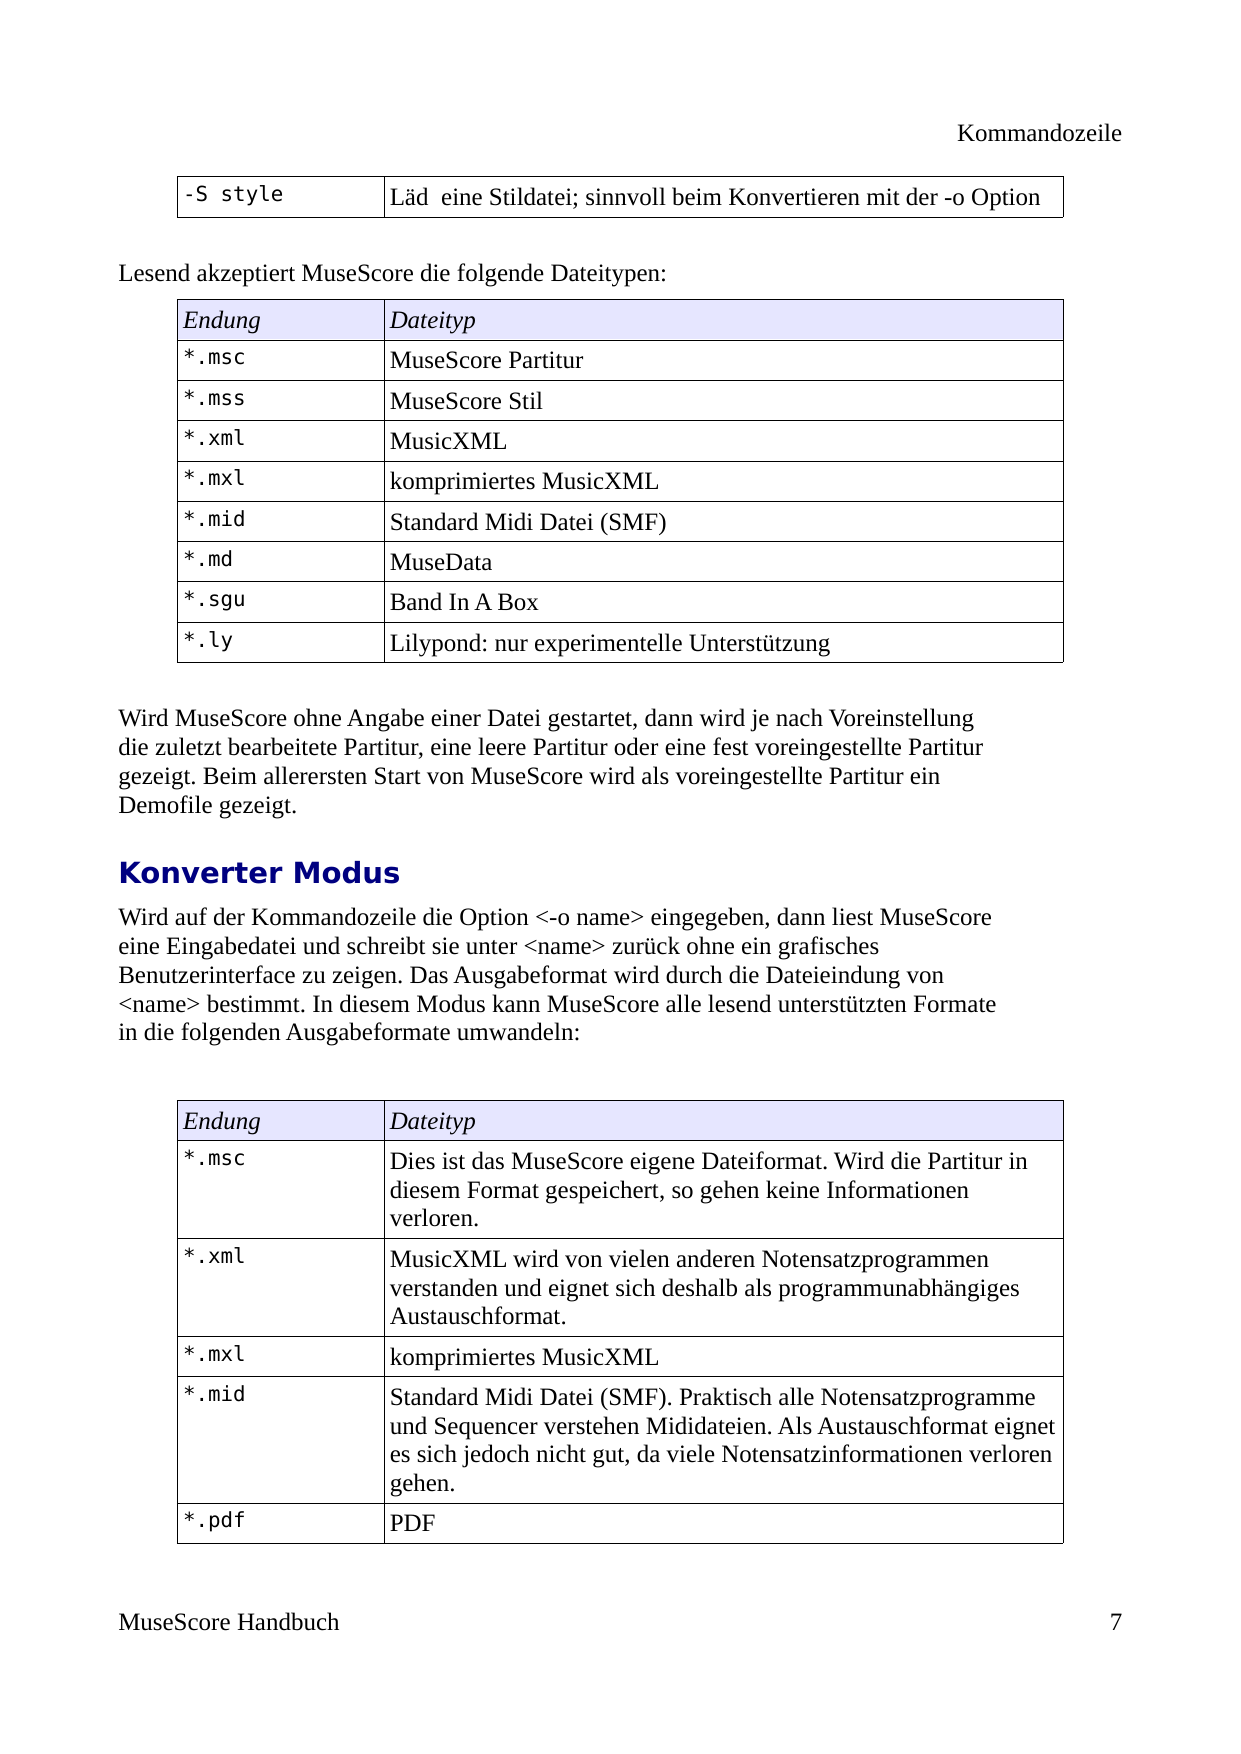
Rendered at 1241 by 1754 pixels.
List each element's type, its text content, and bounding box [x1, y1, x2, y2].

table_cell MuseScore Partitur [385, 341, 1063, 380]
table_header Dateityp [385, 1101, 1063, 1140]
table_cell *.ly [178, 623, 384, 662]
table_header Endung [178, 300, 384, 339]
table_header Endung [178, 1101, 384, 1140]
table_cell -S style [178, 177, 384, 217]
table_cell *.pdf [178, 1504, 384, 1543]
table_cell *.mxl [178, 1337, 384, 1376]
text Wird MuseScore ohne Angabe einer Datei gestartet, dann wird je nach Voreinstellung die zuletzt bearbeitete Partitur, eine leere Partitur oder eine fest voreingestellte Partitur gezeigt. Beim allerersten Start von MuseScore wird als voreingestellte Partitur ein Demofile gezeigt. [118, 703, 1004, 818]
table_cell *.xml [178, 421, 384, 461]
table_cell PDF [385, 1504, 1063, 1543]
table_cell Dies ist das MuseScore eigene Dateiformat. Wird die Partitur in diesem Format gespeichert, so gehen keine Informationen verloren. [385, 1141, 1063, 1238]
table_cell MuseScore Stil [385, 381, 1063, 420]
table_cell Band In A Box [385, 582, 1063, 622]
table_cell MusicXML [385, 421, 1063, 461]
subtitle Konverter Modus [118, 856, 1122, 890]
table_cell *.msc [178, 1141, 384, 1238]
text Wird auf der Kommandozeile die Option <-o name> eingegeben, dann liest MuseScore eine Eingabedatei und schreibt sie unter <name> zurück ohne ein grafisches Benutzerinterface zu zeigen. Das Ausgabeformat wird durch die Dateieindung von <name> bestimmt. In diesem Modus kann MuseScore alle lesend unterstützten Formate in die folgenden Ausgabeformate umwandeln: [118, 902, 1004, 1046]
table_cell *.xml [178, 1239, 384, 1336]
table_cell *.sgu [178, 582, 384, 622]
table_cell MusicXML wird von vielen anderen Notensatzprogrammen verstanden und eignet sich deshalb als programmunabhängiges Austauschformat. [385, 1239, 1063, 1336]
table_cell Standard Midi Datei (SMF). Praktisch alle Notensatzprogramme und Sequencer verstehen Mididateien. Als Austauschformat eignet es sich jedoch nicht gut, da viele Notensatzinformationen verloren gehen. [385, 1377, 1063, 1503]
table_cell Läd eine Stildatei; sinnvoll beim Konvertieren mit der -o Option [385, 177, 1063, 217]
table_cell Lilypond: nur experimentelle Unterstützung [385, 623, 1063, 662]
table_cell komprimiertes MusicXML [385, 1337, 1063, 1376]
table_cell Standard Midi Datei (SMF) [385, 502, 1063, 541]
table_cell *.msc [178, 341, 384, 380]
text Lesend akzeptiert MuseScore die folgende Dateitypen: [118, 258, 1004, 287]
table_cell *.md [178, 542, 384, 581]
table_cell *.mss [178, 381, 384, 420]
table_header Dateityp [385, 300, 1063, 339]
table_cell *.mxl [178, 462, 384, 501]
table_cell *.mid [178, 502, 384, 541]
table_cell *.mid [178, 1377, 384, 1503]
table_cell komprimiertes MusicXML [385, 462, 1063, 501]
table_cell MuseData [385, 542, 1063, 581]
